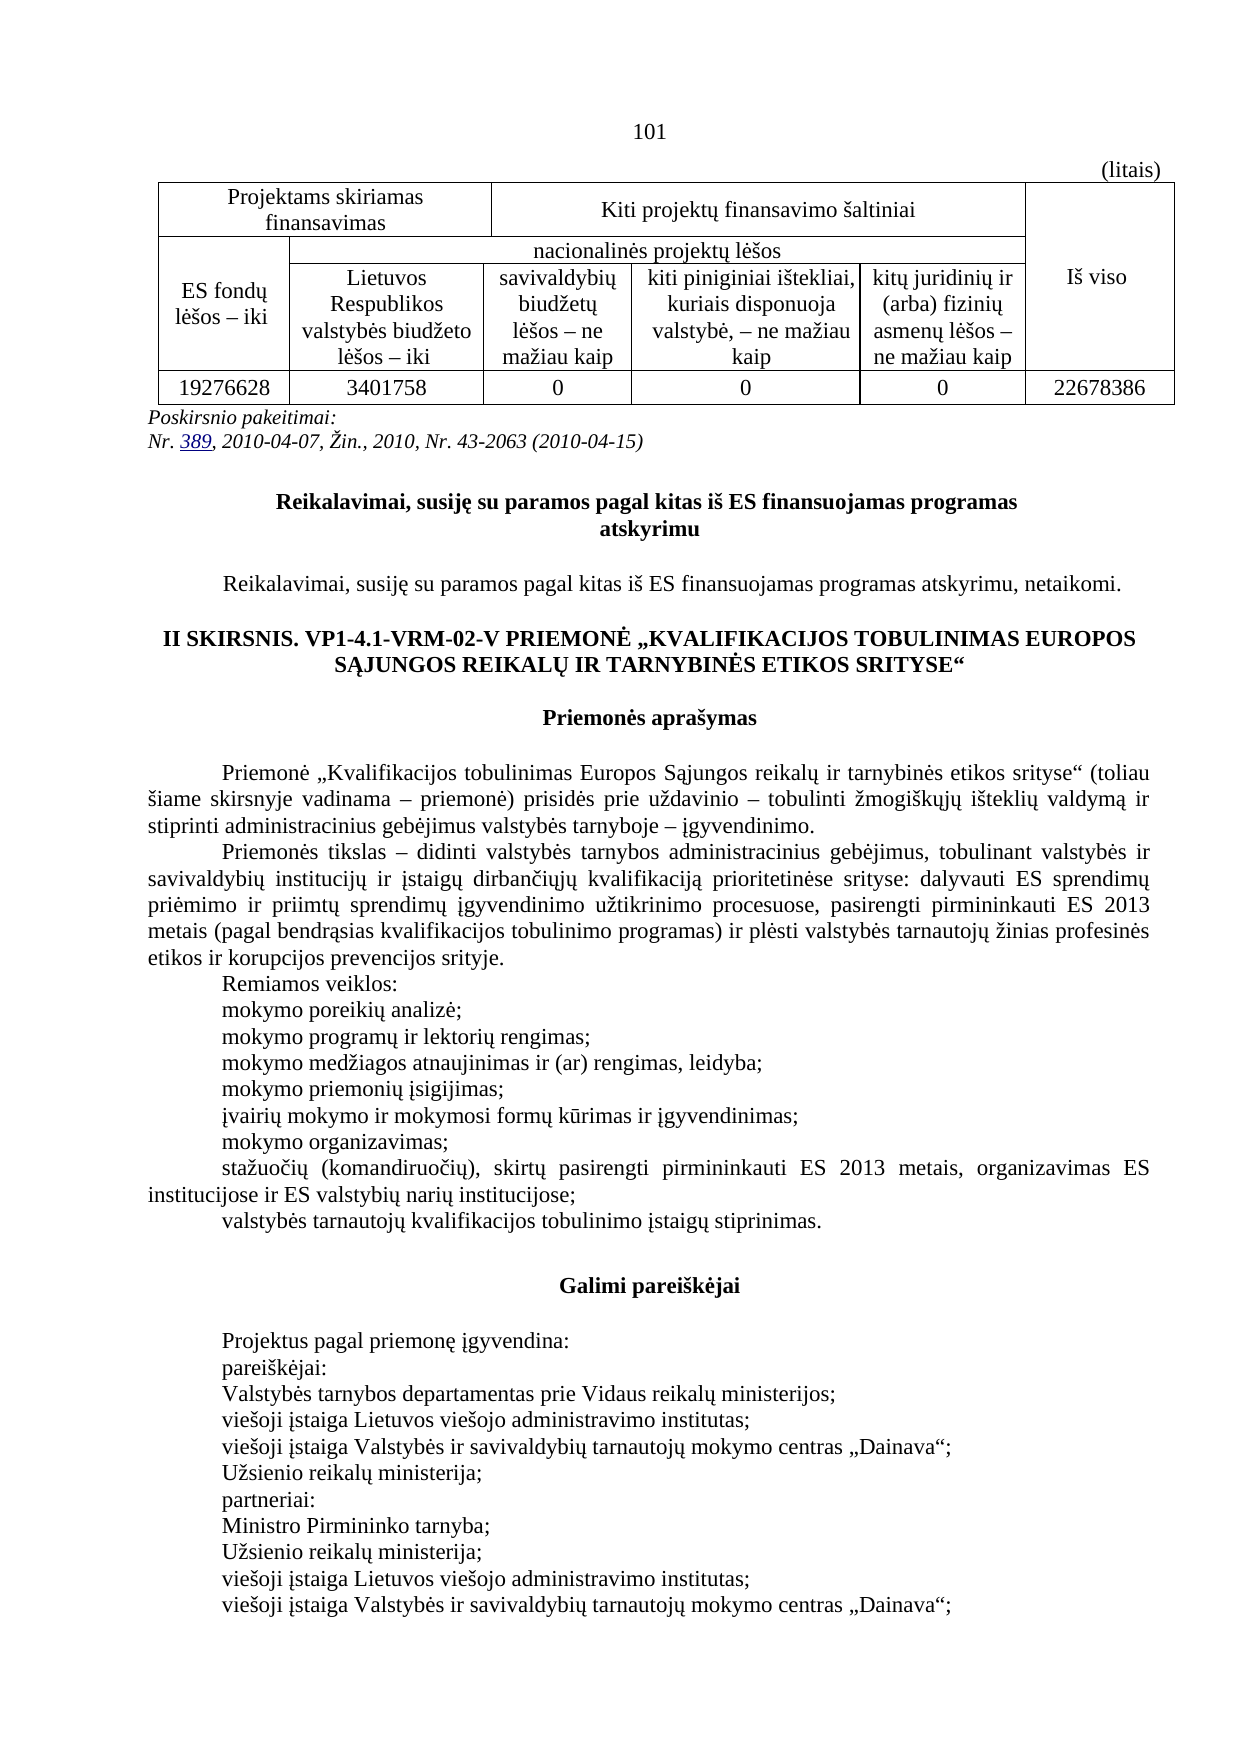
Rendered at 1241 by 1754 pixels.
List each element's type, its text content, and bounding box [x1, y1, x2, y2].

table_cell ES fondų lėšos – iki [159, 237, 289, 369]
text Užsienio reikalų ministerija; [148, 1538, 1152, 1565]
text Priemonės tikslas – didinti valstybės tarnybos administracinius gebėjimus, tobulinant valstybės ir savivaldybių institucijų ir įstaigų dirbančiųjų kvalifikaciją prioritetinėse srityse: dalyvauti ES sprendimų priėmimo ir priimtų sprendimų įgyvendinimo užtikrinimo procesuose, pasirengti pirmininkauti ES 2013 metais (pagal bendrąsias kvalifikacijos tobulinimo programas) ir plėsti valstybės tarnautojų žinias profesinės etikos ir korupcijos prevencijos srityje. [148, 838, 1152, 970]
text Remiamos veiklos: [148, 970, 1152, 996]
table_header Kiti projektų finansavimo šaltiniai [492, 183, 1025, 236]
table_cell kiti piniginiai ištekliai, kuriais disponuoja valstybė, – ne mažiau kaip [632, 264, 859, 369]
table_header Projektams skiriamas finansavimas [159, 183, 491, 236]
text viešoji įstaiga Valstybės ir savivaldybių tarnautojų mokymo centras „Dainava“; [148, 1433, 1152, 1459]
text mokymo programų ir lektorių rengimas; [148, 1023, 1152, 1049]
table_cell 0 [632, 371, 859, 404]
table_cell savivaldybių biudžetų lėšos – ne mažiau kaip [484, 264, 631, 369]
text stažuočių (komandiruočių), skirtų pasirengti pirmininkauti ES 2013 metais, organizavimas ES institucijose ir ES valstybių narių institucijose; [148, 1154, 1152, 1207]
text partneriai: [148, 1486, 1152, 1512]
table_cell 19276628 [159, 371, 289, 404]
table_header Iš viso [1026, 183, 1174, 369]
text viešoji įstaiga Lietuvos viešojo administravimo institutas; [148, 1565, 1152, 1591]
text mokymo organizavimas; [148, 1128, 1152, 1154]
table_cell Lietuvos Respublikos valstybės biudžeto lėšos – iki [290, 264, 483, 369]
text viešoji įstaiga Lietuvos viešojo administravimo institutas; [148, 1407, 1152, 1433]
text viešoji įstaiga Valstybės ir savivaldybių tarnautojų mokymo centras „Dainava“; [148, 1591, 1152, 1617]
text Poskirsnio pakeitimai: [148, 405, 1152, 429]
text II SKIRSNIS. VP1-4.1-VRM-02-V PRIEMONĖ „KVALIFIKACIJOS TOBULINIMAS EUROPOS SĄJUNGOS REIKALŲ IR TARNYBINĖS ETIKOS SRITYSE“ [148, 625, 1152, 678]
table_cell kitų juridinių ir (arba) fizinių asmenų lėšos – ne mažiau kaip [861, 264, 1025, 369]
text Nr. 389, 2010-04-07, Žin., 2010, Nr. 43-2063 (2010-04-15) [148, 429, 1152, 453]
text (litais) [148, 156, 1161, 182]
text mokymo poreikių analizė; [148, 996, 1152, 1023]
text įvairių mokymo ir mokymosi formų kūrimas ir įgyvendinimas; [148, 1102, 1152, 1128]
table_cell nacionalinės projektų lėšos [290, 237, 1025, 263]
text pareiškėjai: [148, 1354, 1152, 1380]
text Valstybės tarnybos departamentas prie Vidaus reikalų ministerijos; [148, 1380, 1152, 1407]
table_cell 0 [484, 371, 631, 404]
text Priemonė „Kvalifikacijos tobulinimas Europos Sąjungos reikalų ir tarnybinės etikos srityse“ (toliau šiame skirsnyje vadinama – priemonė) prisidės prie uždavinio – tobulinti žmogiškųjų išteklių valdymą ir stiprinti administracinius gebėjimus valstybės tarnyboje – įgyvendinimo. [148, 759, 1152, 838]
text mokymo priemonių įsigijimas; [148, 1075, 1152, 1102]
table_cell 3401758 [290, 371, 483, 404]
text Priemonės aprašymas [148, 704, 1152, 730]
text Projektus pagal priemonę įgyvendina: [148, 1327, 1152, 1354]
text Reikalavimai, susiję su paramos pagal kitas iš ES finansuojamas programas atskyrimu [148, 488, 1152, 541]
text Reikalavimai, susiję su paramos pagal kitas iš ES finansuojamas programas atskyrimu, netaikomi. [148, 570, 1152, 596]
text mokymo medžiagos atnaujinimas ir (ar) rengimas, leidyba; [148, 1049, 1152, 1075]
table_cell 0 [861, 371, 1025, 404]
text Užsienio reikalų ministerija; [148, 1459, 1152, 1486]
table_cell 22678386 [1026, 371, 1174, 404]
text valstybės tarnautojų kvalifikacijos tobulinimo įstaigų stiprinimas. [148, 1207, 1152, 1233]
text Ministro Pirmininko tarnyba; [148, 1512, 1152, 1538]
text Galimi pareiškėjai [148, 1272, 1152, 1299]
